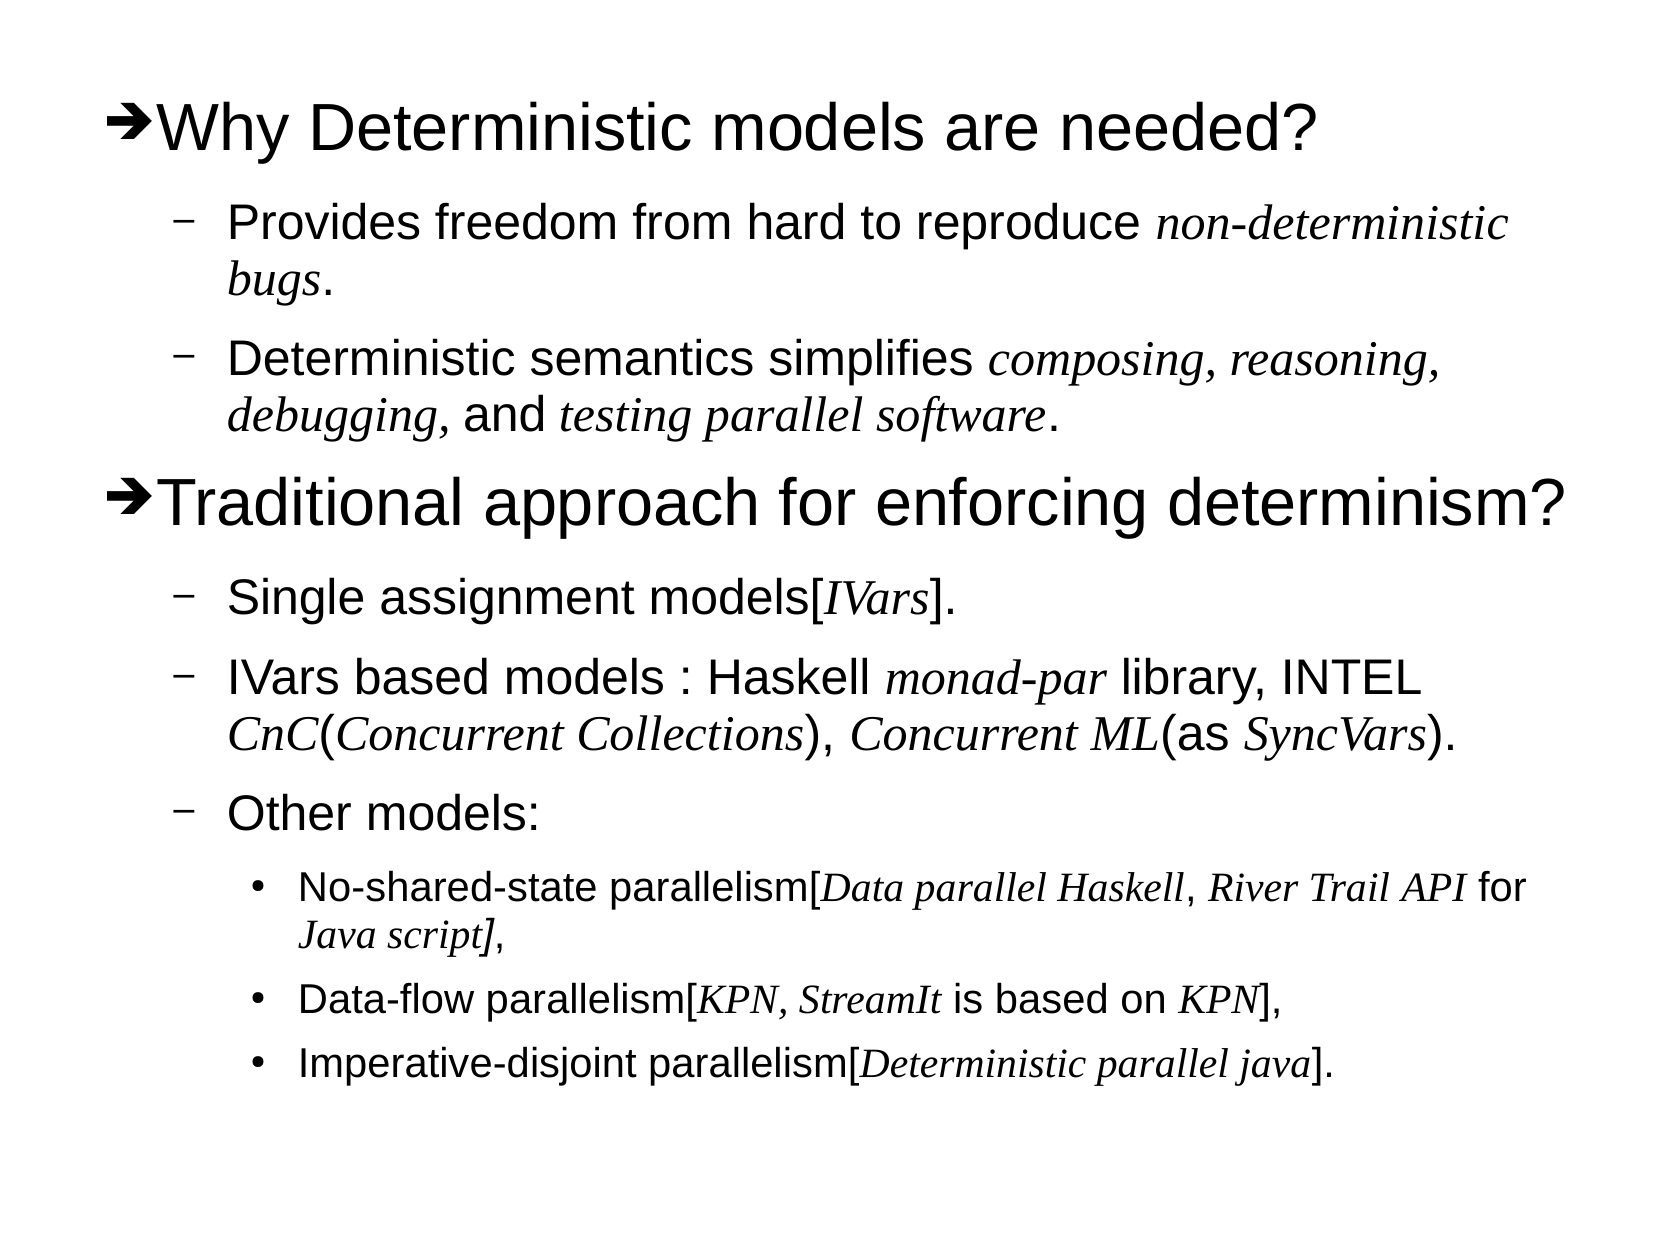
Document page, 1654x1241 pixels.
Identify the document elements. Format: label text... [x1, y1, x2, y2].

list Why Deterministic models are needed? Provides freedom from hard to reproduce non-deterministic bugs. Deterministic semantics simplifies composing, reasoning, debugging, and testing parallel software. Traditional approach for enforcing determinism? Single assignment models[IVars]. IVars based models : Haskell monad-par library, INTEL CnC(Concurrent Collections), Concurrent ML(as SyncVars). Other models: No-shared-state parallelism[Data parallel Haskell, River Trail API for Java script], Data-flow parallelism[KPN, StreamIt is based on KPN], Imperative-disjoint parallelism[Deterministic parallel java]. [85, 90, 1574, 1179]
